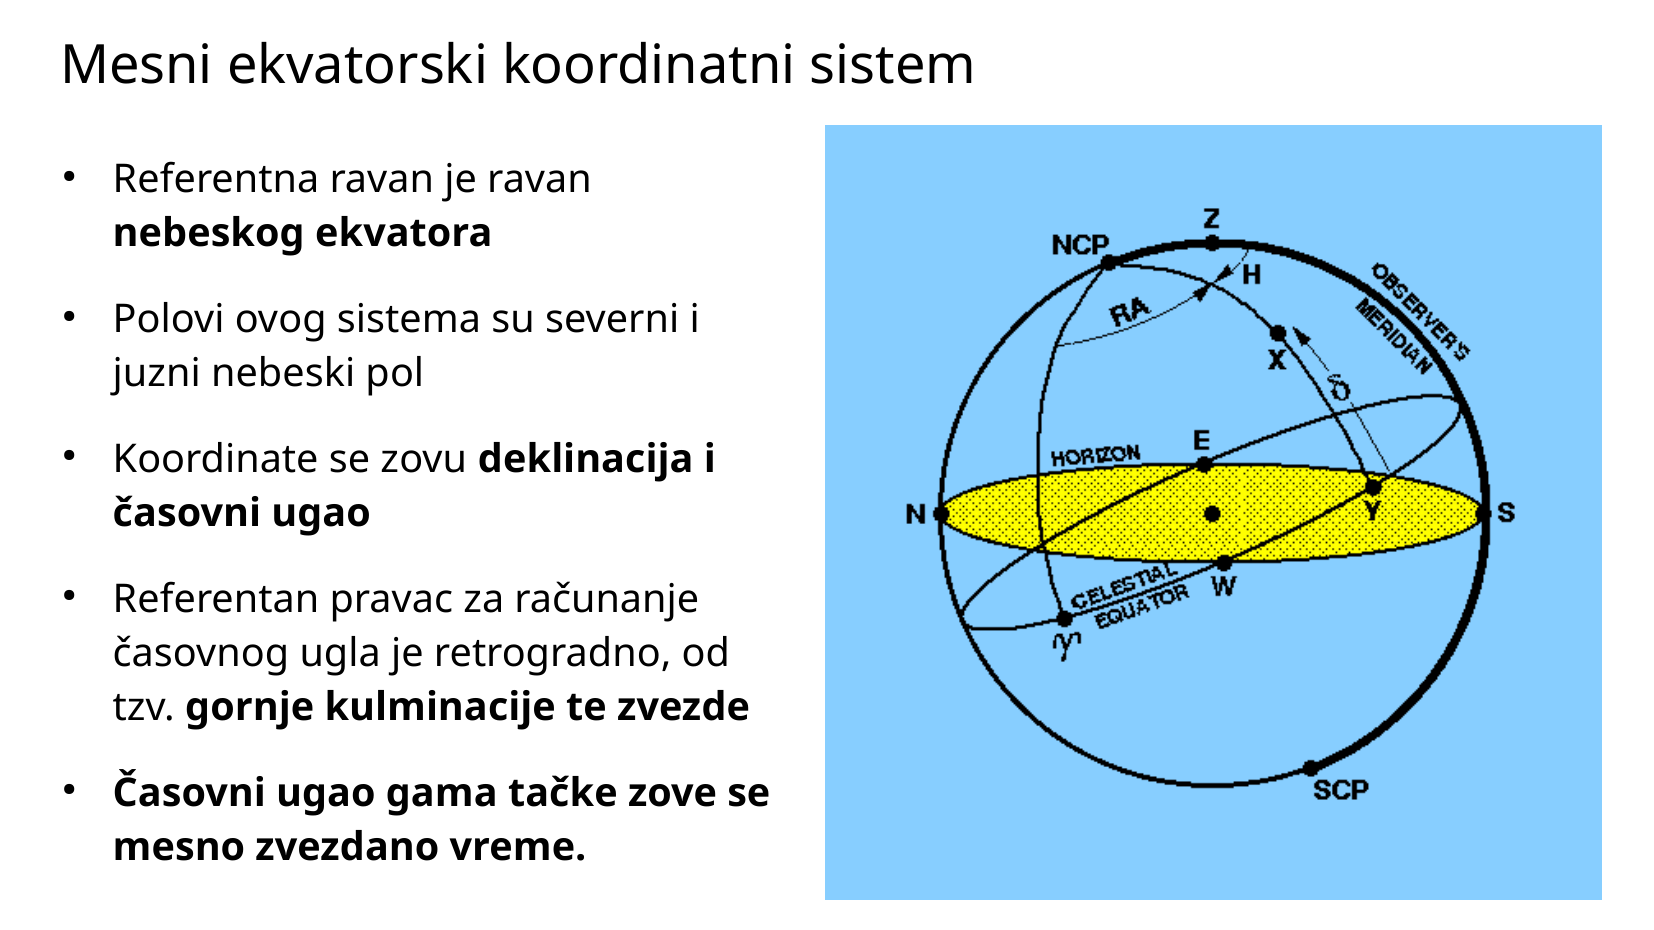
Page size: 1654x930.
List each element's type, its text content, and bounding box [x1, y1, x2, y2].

title Mesni ekvatorski koordinatni sistem [59, 13, 1648, 113]
picture [825, 125, 1602, 901]
list Referentna ravan je ravan nebeskog ekvatora Polovi ovog sistema su severni i juzni nebeski pol Koordinate se zovu deklinacija i časovni ugao Referentan pravac za računanje časovnog ugla je retrogradno, od tzv. gornje kulminacije te zvezde Časovni ugao gama tačke zove se mesno zvezdano vreme. [45, 149, 788, 880]
